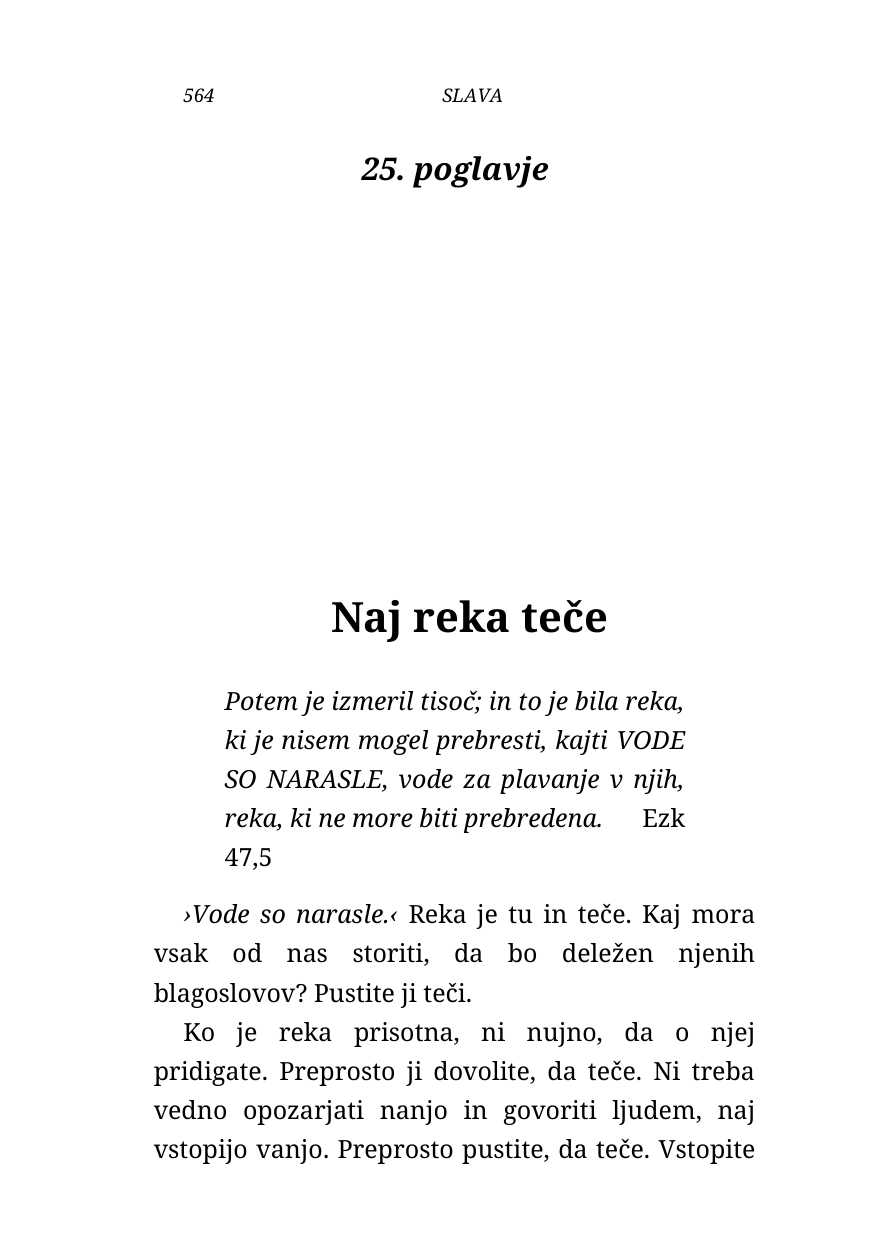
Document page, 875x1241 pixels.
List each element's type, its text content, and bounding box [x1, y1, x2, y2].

text ›Vode so narasle.‹ Reka je tu in teče. Kaj mora vsak od nas storiti, da bo deležen njenih blagoslovov? Pustite ji teči. [153, 897, 756, 1009]
text Ko je reka prisotna, ni nujno, da o njej pridigate. Preprosto ji dovolite, da teče. Ni treba vedno opozarjati nanjo in govoriti ljudem, naj vstopijo vanjo. Preprosto pustite, da teče. Vstopite [153, 1014, 756, 1166]
text Potem je izmeril tisoč; in to je bila reka, ki je nisem mogel prebresti, kajti vode so narasle, vode za plavanje v njih, reka, ki ne more biti prebredena. Ezk 47,5 [224, 683, 685, 874]
subtitle Naj reka teče [153, 588, 756, 645]
subtitle 25. poglavje [153, 147, 756, 189]
